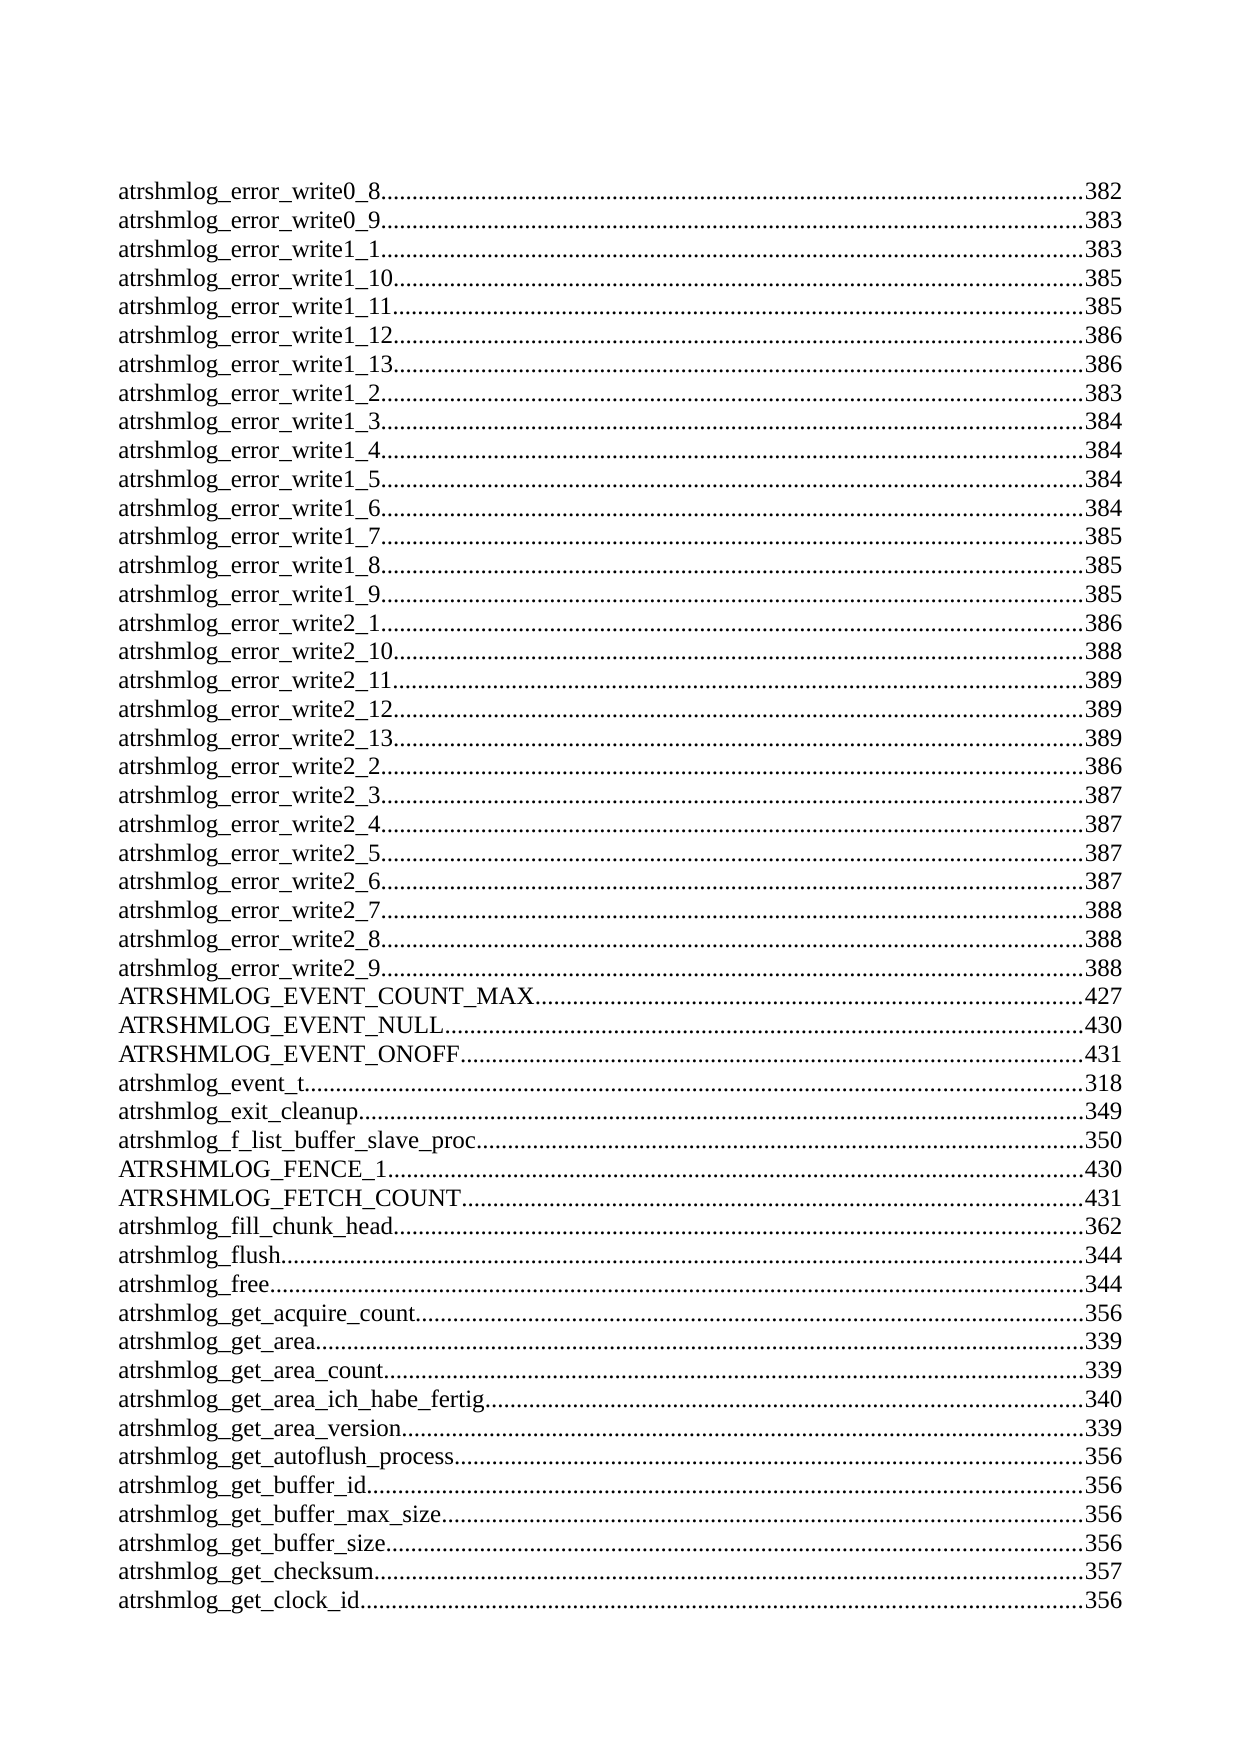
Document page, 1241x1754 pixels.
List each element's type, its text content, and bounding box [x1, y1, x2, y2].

text ATRSHMLOG_FETCH_COUNT 431 [118, 1183, 1122, 1211]
text atrshmlog_flush 344 [118, 1240, 1122, 1269]
text ATRSHMLOG_EVENT_NULL 430 [118, 1010, 1122, 1039]
text atrshmlog_error_write1_12 386 [118, 320, 1122, 349]
text atrshmlog_error_write1_2 383 [118, 378, 1122, 406]
text atrshmlog_error_write2_6 387 [118, 866, 1122, 895]
text atrshmlog_error_write1_1 383 [118, 234, 1122, 263]
text atrshmlog_error_write0_8 382 [118, 176, 1122, 205]
text atrshmlog_error_write2_10 388 [118, 636, 1122, 665]
text atrshmlog_get_area_count 339 [118, 1355, 1122, 1384]
text atrshmlog_event_t 318 [118, 1068, 1122, 1096]
text atrshmlog_error_write2_5 387 [118, 838, 1122, 866]
text atrshmlog_free 344 [118, 1269, 1122, 1298]
text atrshmlog_get_acquire_count 356 [118, 1298, 1122, 1326]
text atrshmlog_error_write2_3 387 [118, 780, 1122, 809]
text atrshmlog_get_area_version 339 [118, 1413, 1122, 1441]
text atrshmlog_error_write1_5 384 [118, 464, 1122, 493]
text atrshmlog_error_write2_4 387 [118, 809, 1122, 838]
text atrshmlog_get_clock_id 356 [118, 1585, 1122, 1614]
text atrshmlog_get_buffer_size 356 [118, 1528, 1122, 1556]
text atrshmlog_error_write2_8 388 [118, 924, 1122, 953]
text atrshmlog_error_write1_11 385 [118, 291, 1122, 320]
text atrshmlog_error_write1_3 384 [118, 406, 1122, 435]
text ATRSHMLOG_EVENT_ONOFF 431 [118, 1039, 1122, 1068]
text atrshmlog_get_buffer_id 356 [118, 1470, 1122, 1499]
text atrshmlog_f_list_buffer_slave_proc 350 [118, 1125, 1122, 1154]
text atrshmlog_error_write1_8 385 [118, 550, 1122, 579]
text atrshmlog_error_write1_13 386 [118, 349, 1122, 378]
text atrshmlog_error_write1_9 385 [118, 579, 1122, 608]
text atrshmlog_error_write2_1 386 [118, 608, 1122, 636]
text atrshmlog_error_write2_11 389 [118, 665, 1122, 694]
text atrshmlog_get_area_ich_habe_fertig 340 [118, 1384, 1122, 1413]
text atrshmlog_get_buffer_max_size 356 [118, 1499, 1122, 1528]
text atrshmlog_exit_cleanup 349 [118, 1096, 1122, 1125]
text atrshmlog_error_write2_7 388 [118, 895, 1122, 924]
text atrshmlog_get_autoflush_process 356 [118, 1441, 1122, 1470]
text atrshmlog_error_write1_6 384 [118, 493, 1122, 521]
text atrshmlog_error_write1_7 385 [118, 521, 1122, 550]
text atrshmlog_get_checksum 357 [118, 1556, 1122, 1585]
text ATRSHMLOG_EVENT_COUNT_MAX 427 [118, 981, 1122, 1010]
text atrshmlog_error_write0_9 383 [118, 205, 1122, 234]
text ATRSHMLOG_FENCE_1 430 [118, 1154, 1122, 1183]
text atrshmlog_error_write2_9 388 [118, 953, 1122, 981]
text atrshmlog_error_write1_10 385 [118, 263, 1122, 291]
text atrshmlog_fill_chunk_head 362 [118, 1211, 1122, 1240]
text atrshmlog_error_write2_13 389 [118, 723, 1122, 751]
text atrshmlog_error_write1_4 384 [118, 435, 1122, 464]
text atrshmlog_error_write2_2 386 [118, 751, 1122, 780]
text atrshmlog_error_write2_12 389 [118, 694, 1122, 723]
text atrshmlog_get_area 339 [118, 1326, 1122, 1355]
